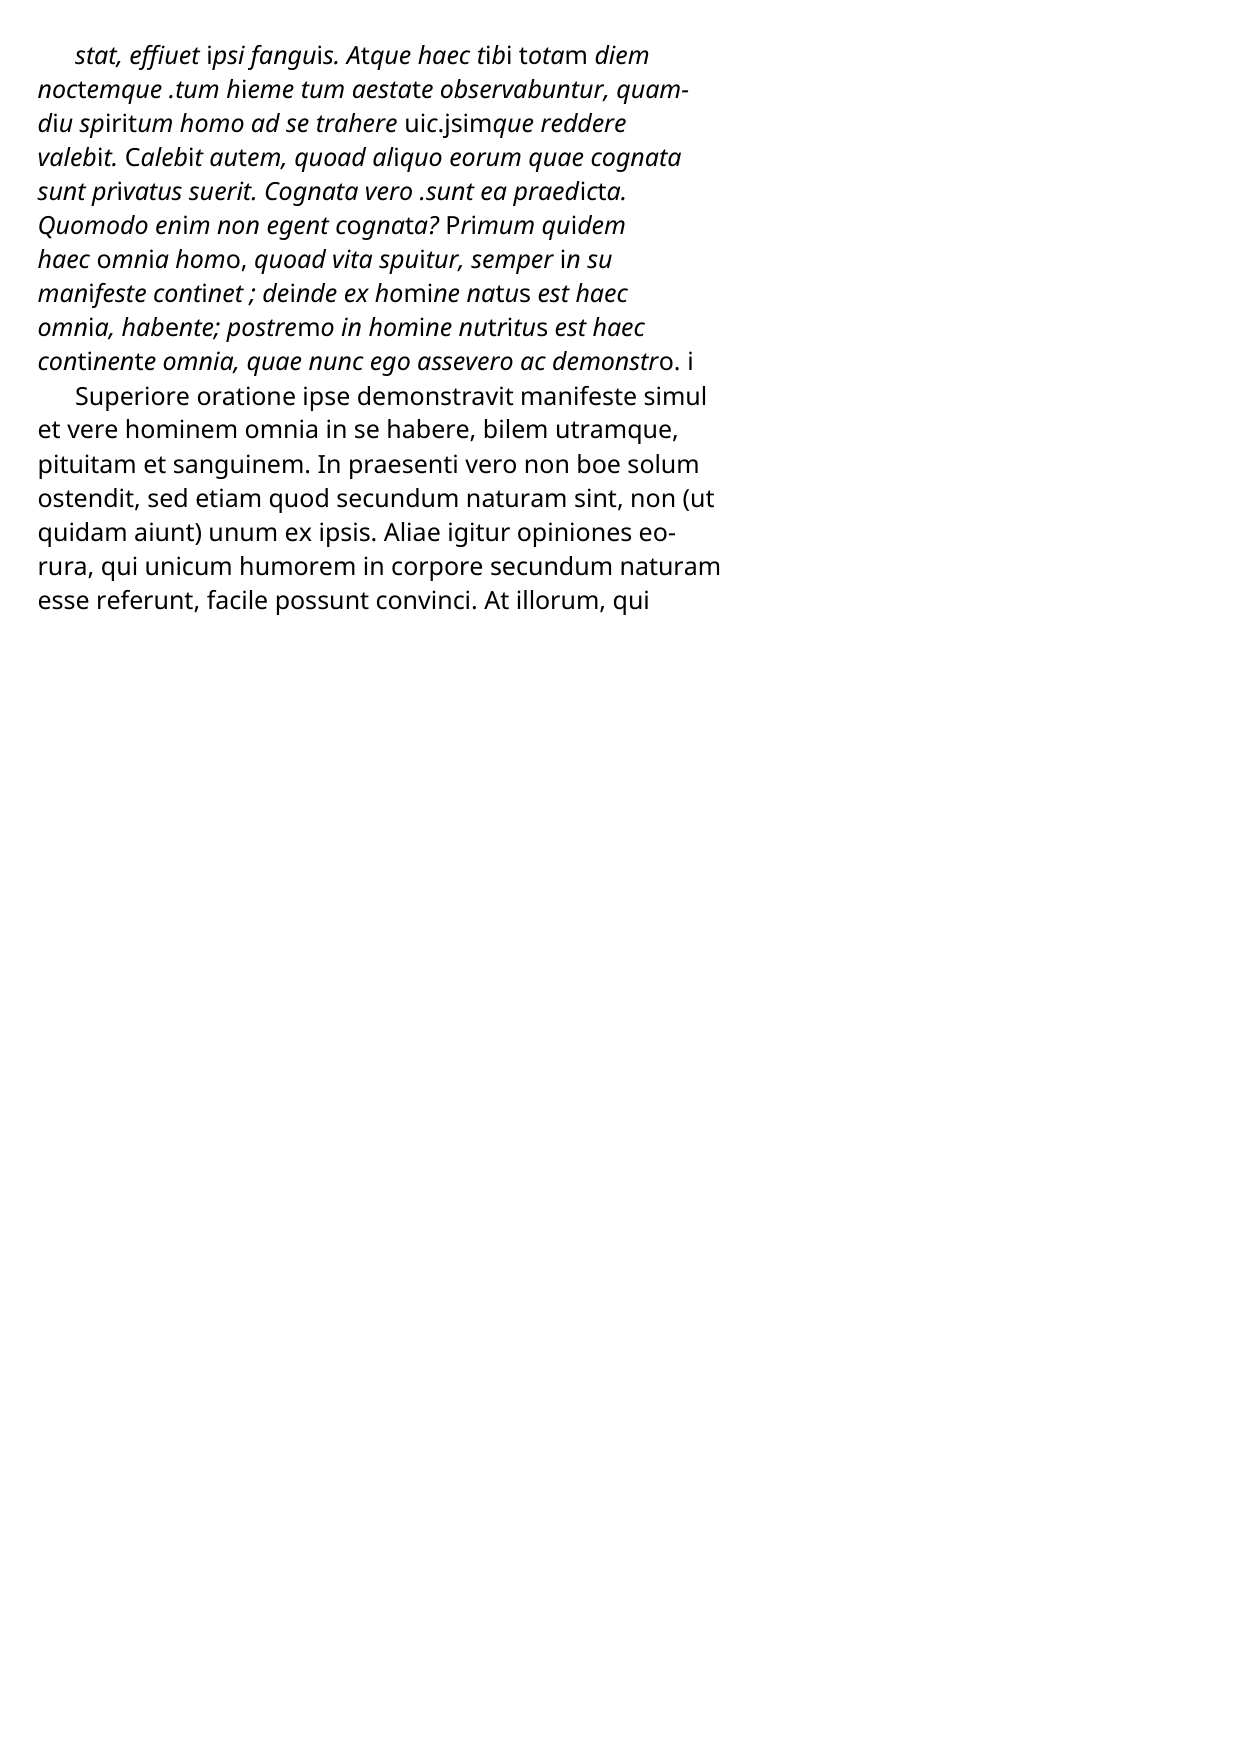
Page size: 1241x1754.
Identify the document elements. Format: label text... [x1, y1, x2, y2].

text Superiore oratione ipse demonstravit manifeste simul et vere hominem omnia in se habere, bilem utramque, pituitam et sanguinem. In praesenti vero non boe solum ostendit, sed etiam quod secundum naturam sint, non (ut quidam aiunt) unum ex ipsis. Aliae igitur opiniones eo- rura, qui unicum humorem in corpore secundum naturam esse referunt, facile possunt convinci. At illorum, qui [37, 378, 1203, 617]
text stat, effiuet ipsi fanguis. Atque haec tibi totam diem noctemque .tum hieme tum aestate observabuntur, quam- diu spiritum homo ad se trahere uic.jsimque reddere valebit. Calebit autem, quoad aliquo eorum quae cognata sunt privatus suerit. Cognata vero .sunt ea praedicta. Quomodo enim non egent cognata? Primum quidem haec omnia homo, quoad vita spuitur, semper in su manifeste continet ; deinde ex homine natus est haec omnia, habente; postremo in homine nutritus est haec continente omnia, quae nunc ego assevero ac demonstro. i [37, 37, 1203, 378]
